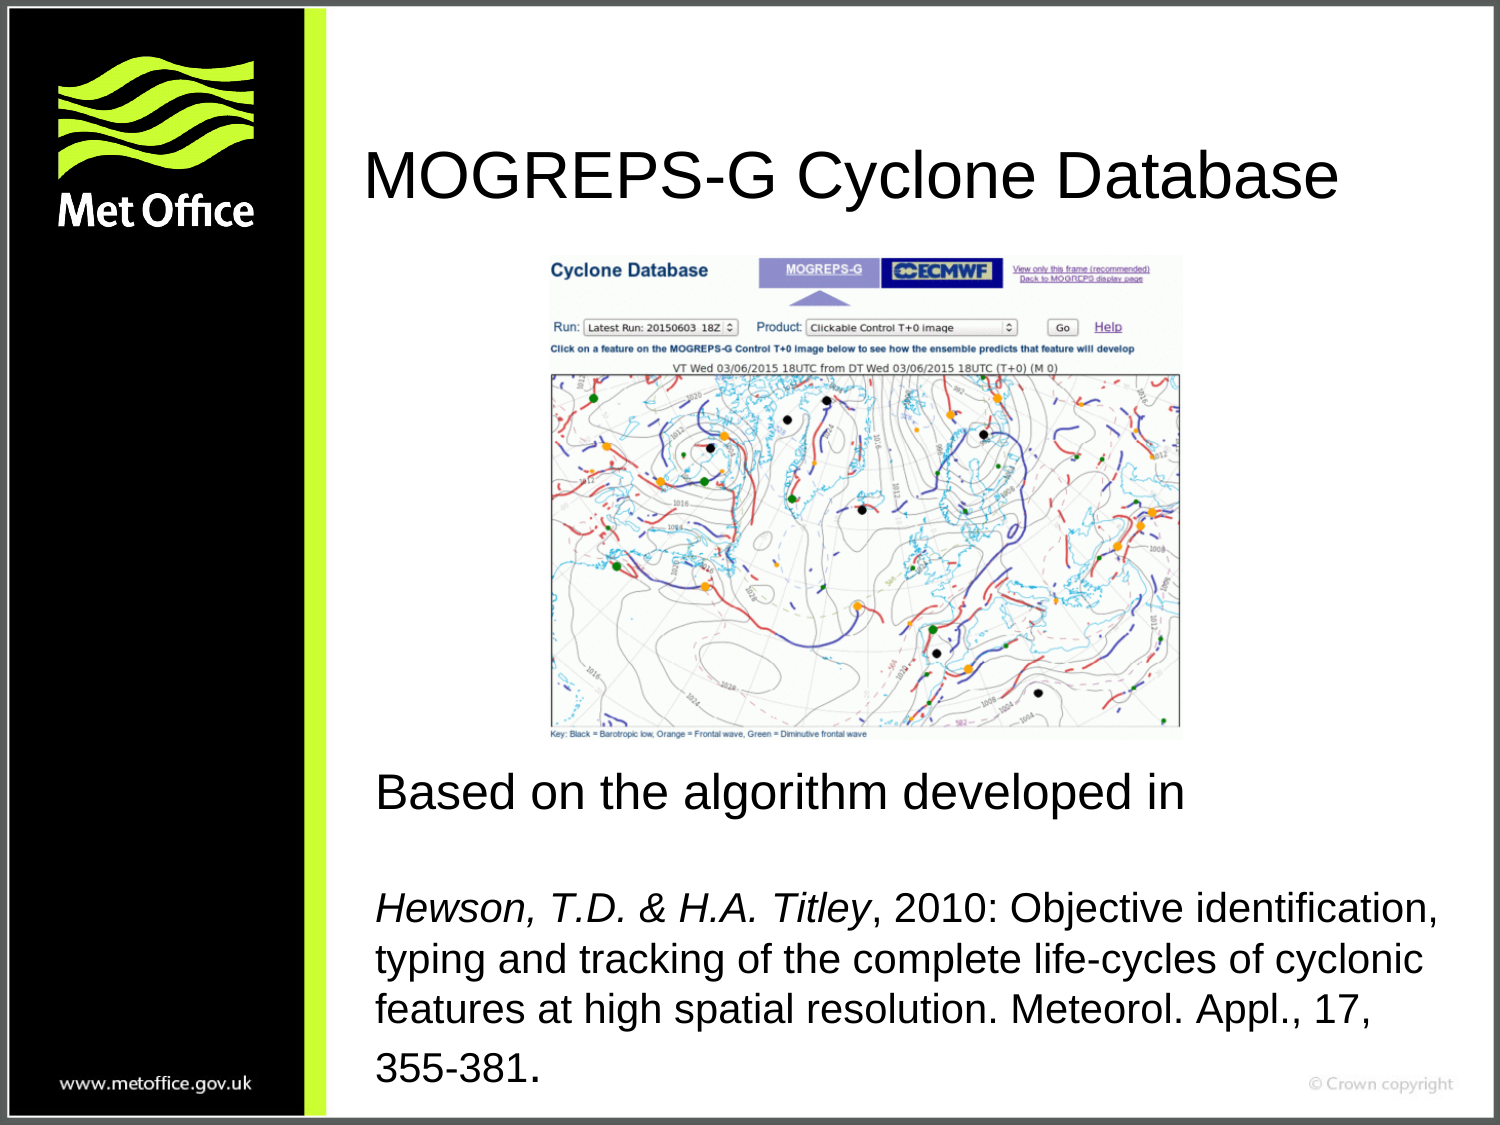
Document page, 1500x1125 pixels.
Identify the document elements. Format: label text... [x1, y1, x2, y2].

picture [2, 2, 1498, 1123]
title MOGREPS-G Cyclone Database [348, 125, 1495, 220]
text_box Based on the algorithm developed in Hewson, T.D. & H.A. Titley, 2010: Objective identification, typing and tracking of the complete life-cycles of cyclonic features at high spatial resolution. Meteorol. Appl., 17, 355-381. [360, 751, 1459, 1101]
